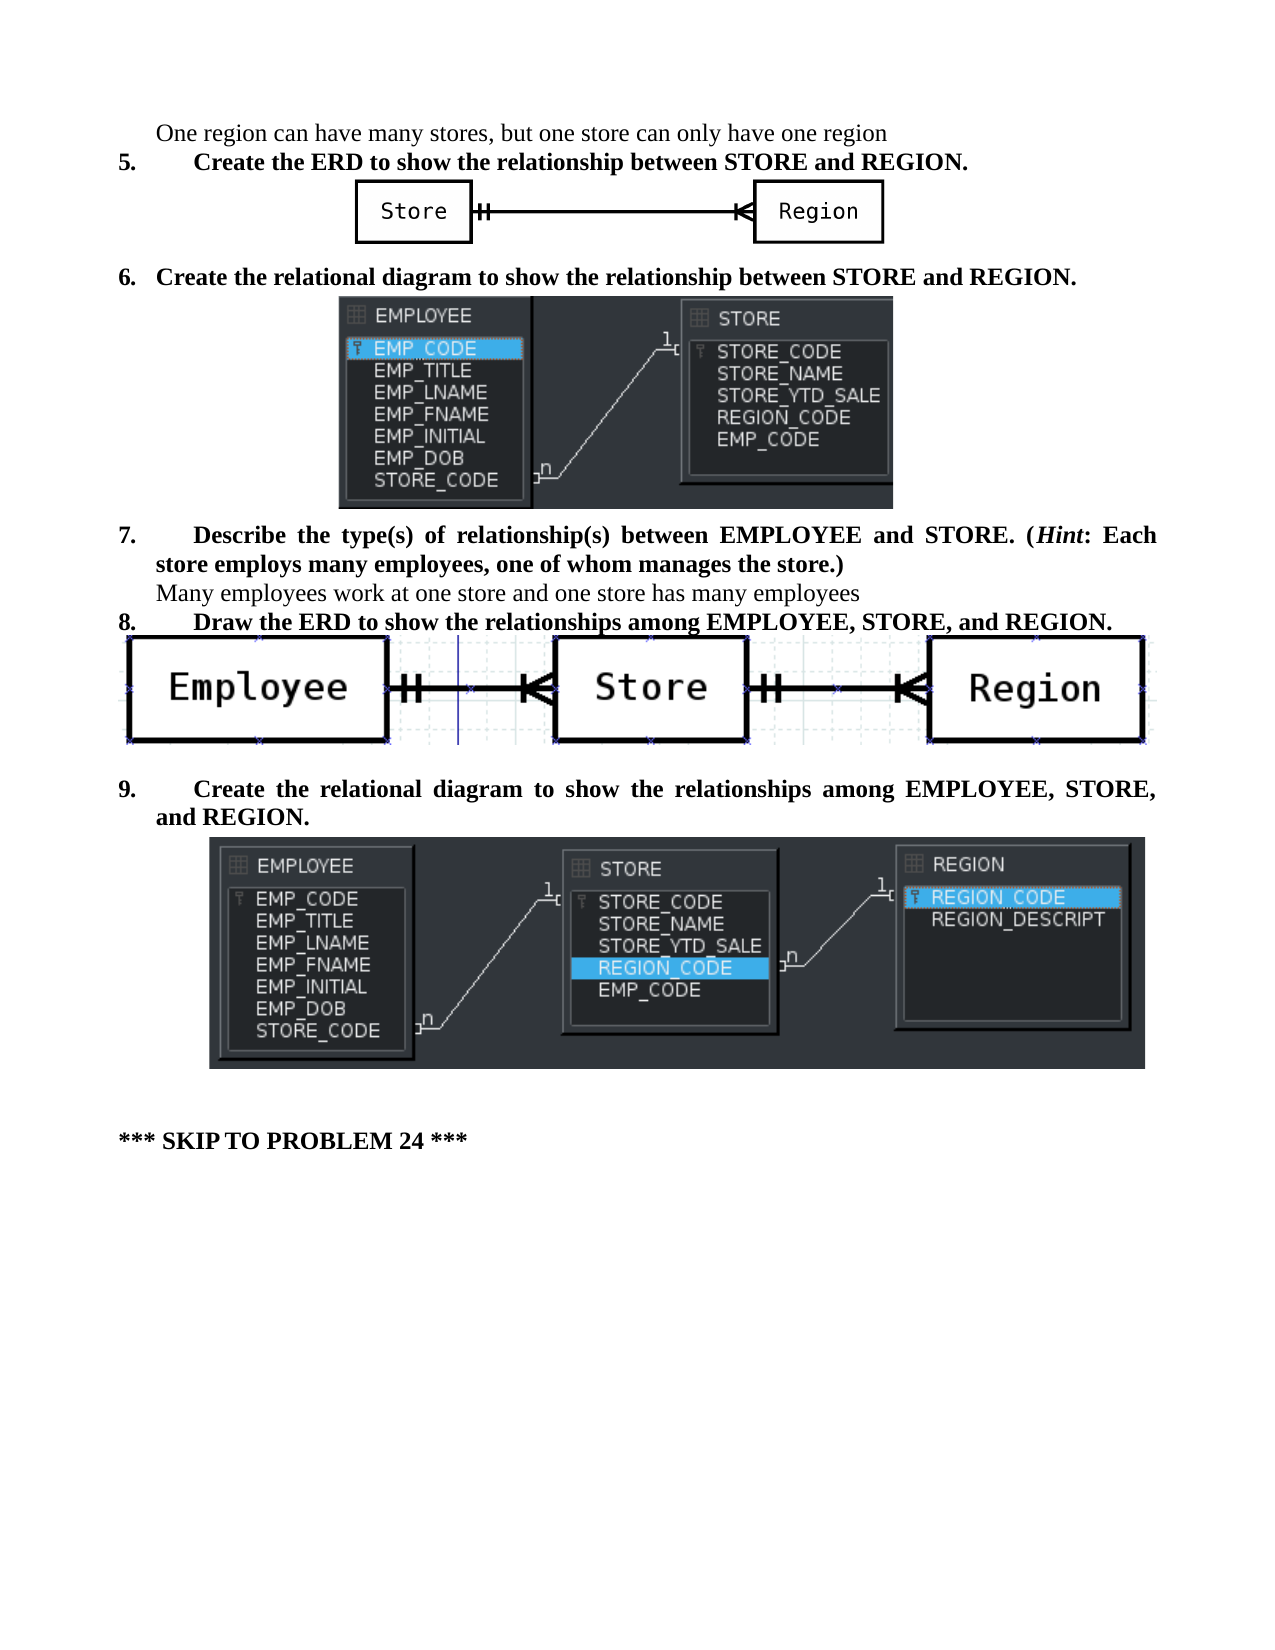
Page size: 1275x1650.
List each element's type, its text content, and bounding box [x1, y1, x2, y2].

picture [338, 296, 894, 509]
list Create the relational diagram to show the relationship between STORE and REGION. [118, 262, 1157, 291]
picture [209, 837, 1146, 1069]
list Many employees work at one store and one store has many employees [118, 578, 1157, 607]
list Describe the type(s) of relationship(s) between EMPLOYEE and STORE. (Hint: Each store employs many employees, one of whom manages the store.) [118, 521, 1157, 578]
list Create the ERD to show the relationship between STORE and REGION. [118, 147, 1157, 176]
list Draw the ERD to show the relationships among EMPLOYEE, STORE, and REGION. [118, 607, 1157, 635]
picture [118, 635, 1157, 745]
text *** SKIP TO PROBLEM 24 *** [118, 1126, 1157, 1155]
list Create the relational diagram to show the relationships among EMPLOYEE, STORE, and REGION. [118, 774, 1157, 831]
list One region can have many stores, but one store can only have one region [118, 118, 1157, 147]
picture [354, 179, 885, 244]
